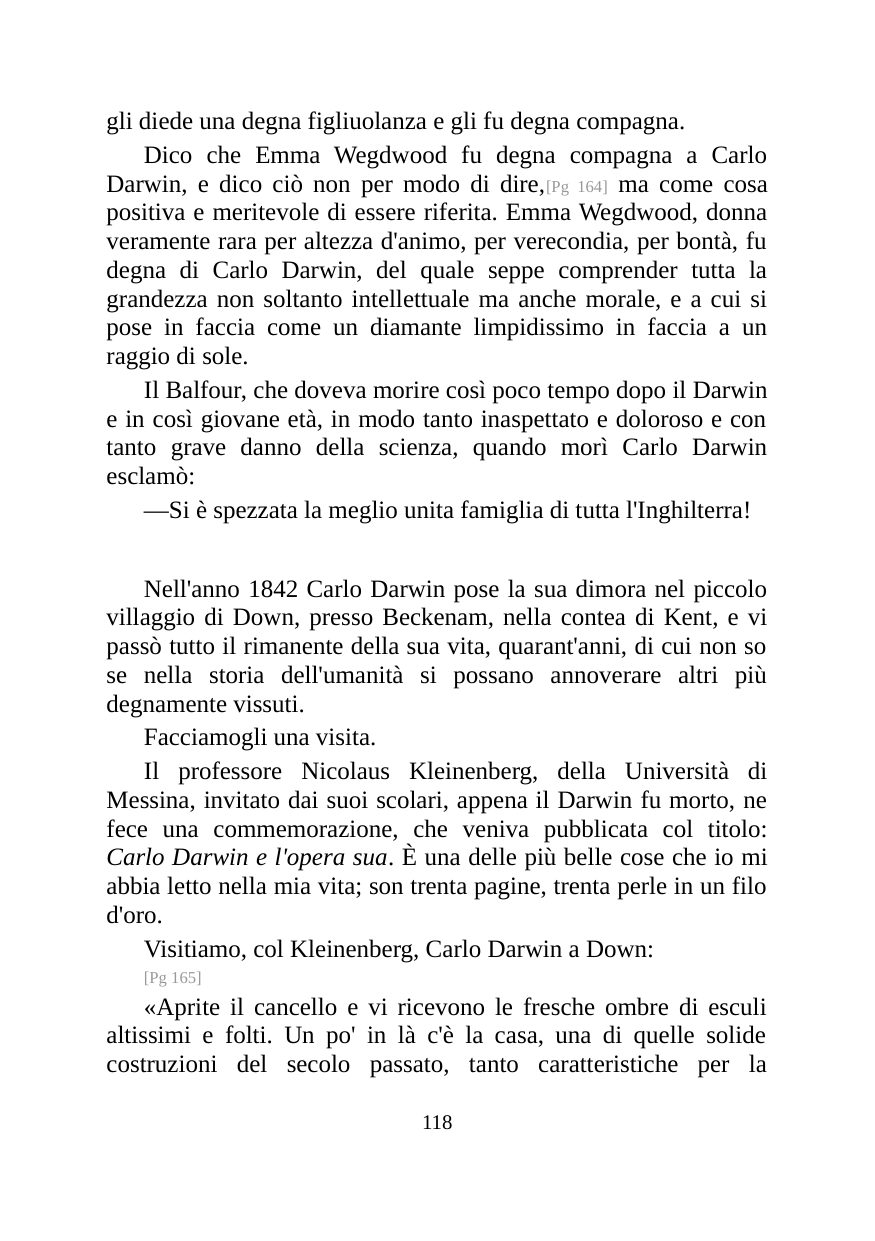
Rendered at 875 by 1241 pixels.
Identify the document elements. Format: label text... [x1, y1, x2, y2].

text Nell'anno 1842 Carlo Darwin pose la sua dimora nel piccolo villaggio di Down, presso Beckenam, nella contea di Kent, e vi passò tutto il rimanente della sua vita, quarant'anni, di cui non so se nella storia dell'umanità si possano annoverare altri più degnamente vissuti. [106, 574, 768, 717]
text [Pg 165] [106, 967, 768, 987]
text ―Si è spezzata la meglio unita famiglia di tutta l'Inghilterra! [106, 495, 768, 524]
text Il Balfour, che doveva morire così poco tempo dopo il Darwin e in così giovane età, in modo tanto inaspettato e doloroso e con tanto grave danno della scienza, quando morì Carlo Darwin esclamò: [106, 375, 768, 490]
text Visitiamo, col Kleinenberg, Carlo Darwin a Down: [106, 934, 768, 962]
text Il professore Nicolaus Kleinenberg, della Università di Messina, invitato dai suoi scolari, appena il Darwin fu morto, ne fece una commemorazione, che veniva pubblicata col titolo: Carlo Darwin e l'opera sua. È una delle più belle cose che io mi abbia letto nella mia vita; son trenta pagine, trenta perle in un filo d'oro. [106, 756, 768, 929]
text gli diede una degna figliuolanza e gli fu degna compagna. [106, 106, 768, 135]
text Facciamogli una visita. [106, 722, 768, 751]
text Dico che Emma Wegdwood fu degna compagna a Carlo Darwin, e dico ciò non per modo di dire,[Pg 164] ma come cosa positiva e meritevole di essere riferita. Emma Wegdwood, donna veramente rara per altezza d'animo, per verecondia, per bontà, fu degna di Carlo Darwin, del quale seppe comprender tutta la grandezza non soltanto intellettuale ma anche morale, e a cui si pose in faccia come un diamante limpidissimo in faccia a un raggio di sole. [106, 140, 768, 370]
text «Aprite il cancello e vi ricevono le fresche ombre di esculi altissimi e folti. Un po' in là c'è la casa, una di quelle solide costruzioni del secolo passato, tanto caratteristiche per la [106, 992, 768, 1078]
